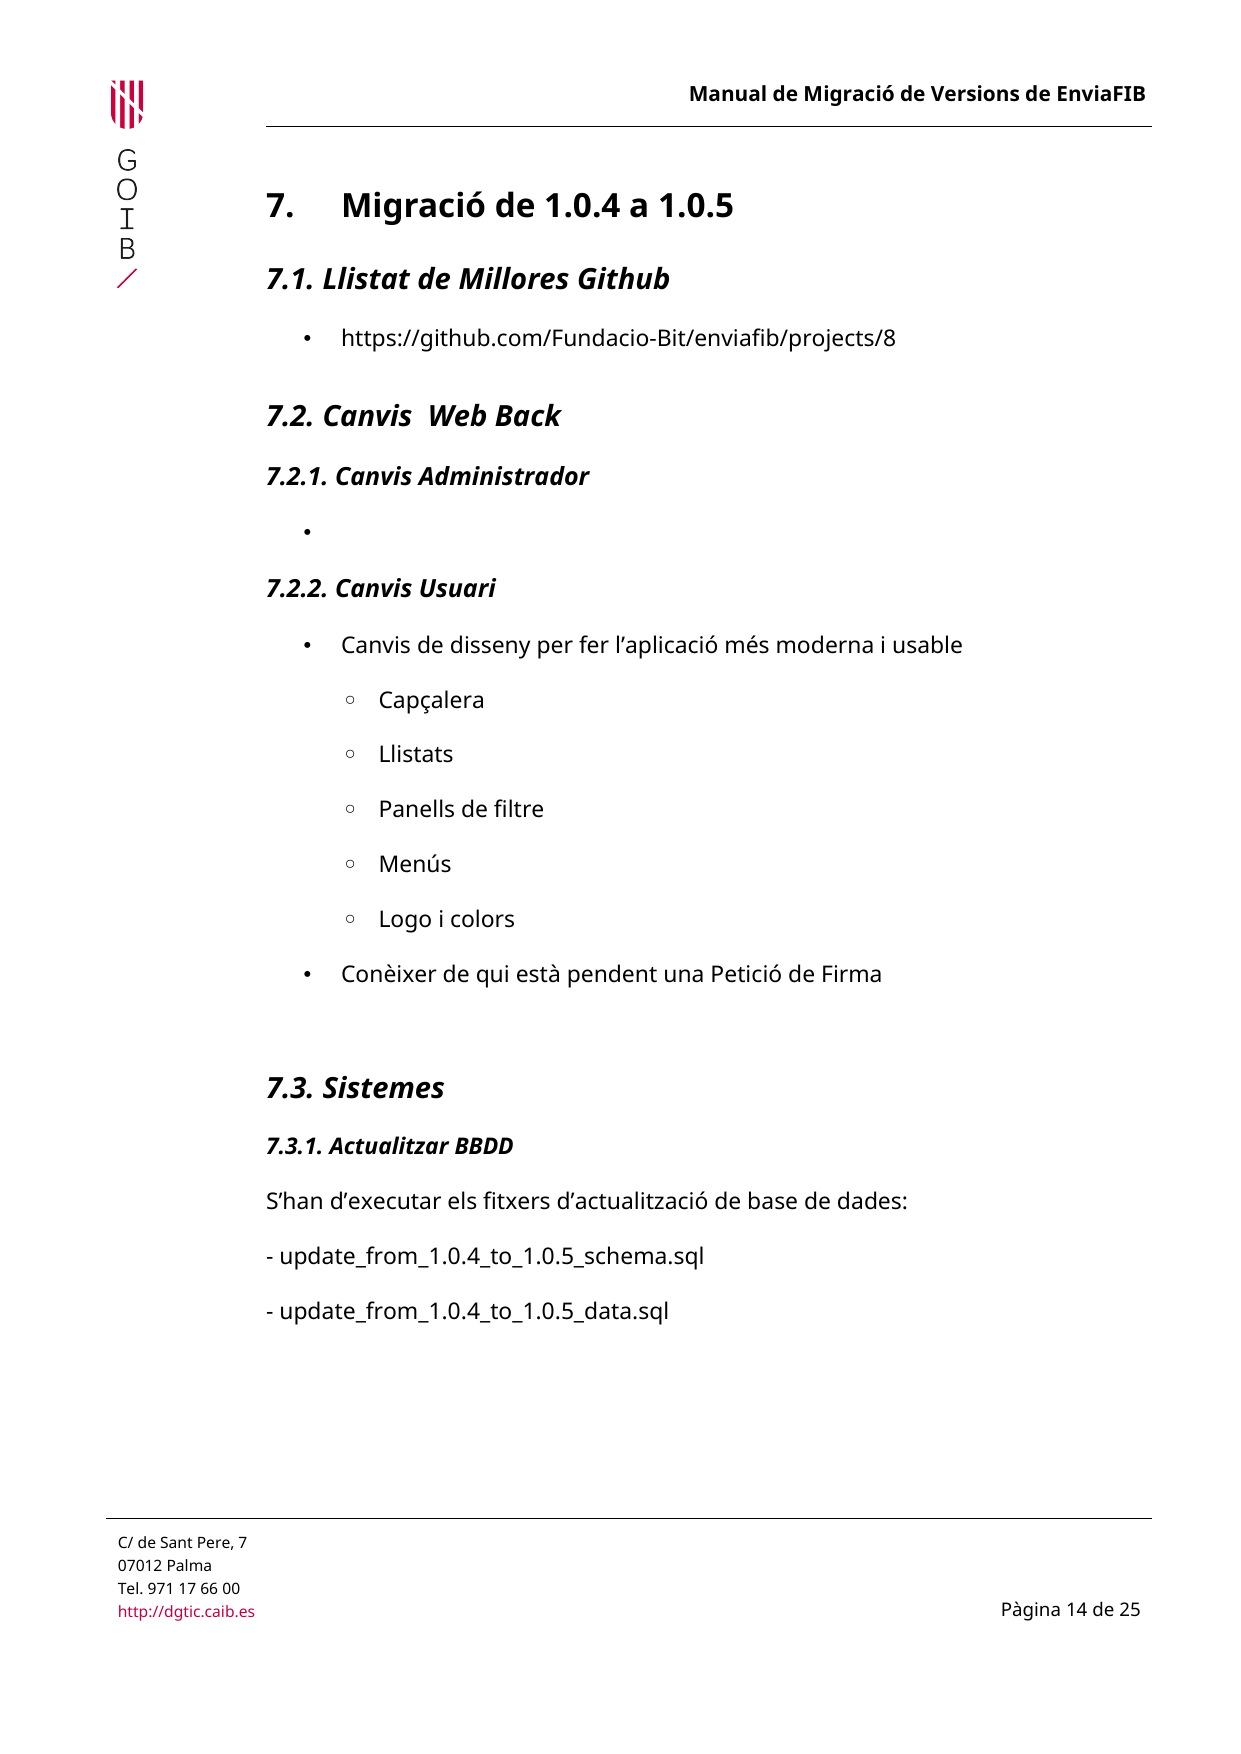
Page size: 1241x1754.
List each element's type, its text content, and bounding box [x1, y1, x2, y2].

text - update_from_1.0.4_to_1.0.5_schema.sql [266, 1240, 1152, 1271]
list Menús [341, 848, 1152, 879]
text S’han d’executar els fitxers d’actualització de base de dades: [266, 1185, 1152, 1216]
subtitle Sistemes [266, 1067, 1152, 1107]
list https://github.com/Fundacio-Bit/enviafib/projects/8 [303, 322, 1152, 353]
picture [82, 57, 172, 319]
list Logo i colors [341, 903, 1152, 934]
subtitle Canvis Administrador [266, 459, 1152, 493]
subtitle Migració de 1.0.4 a 1.0.5 [266, 181, 1152, 227]
subtitle Llistat de Millores Github [266, 258, 1152, 298]
list Conèixer de qui està pendent una Petició de Firma [303, 957, 1152, 989]
list Capçalera [341, 683, 1152, 715]
text - update_from_1.0.4_to_1.0.5_data.sql [266, 1295, 1152, 1326]
subtitle Canvis Web Back [266, 395, 1152, 434]
subtitle Canvis Usuari [266, 571, 1152, 605]
list Panells de filtre [341, 793, 1152, 824]
subtitle Actualitzar BBDD [266, 1130, 1152, 1162]
list Canvis de disseny per fer l’aplicació més moderna i usable [303, 629, 1152, 660]
list Llistats [341, 738, 1152, 769]
